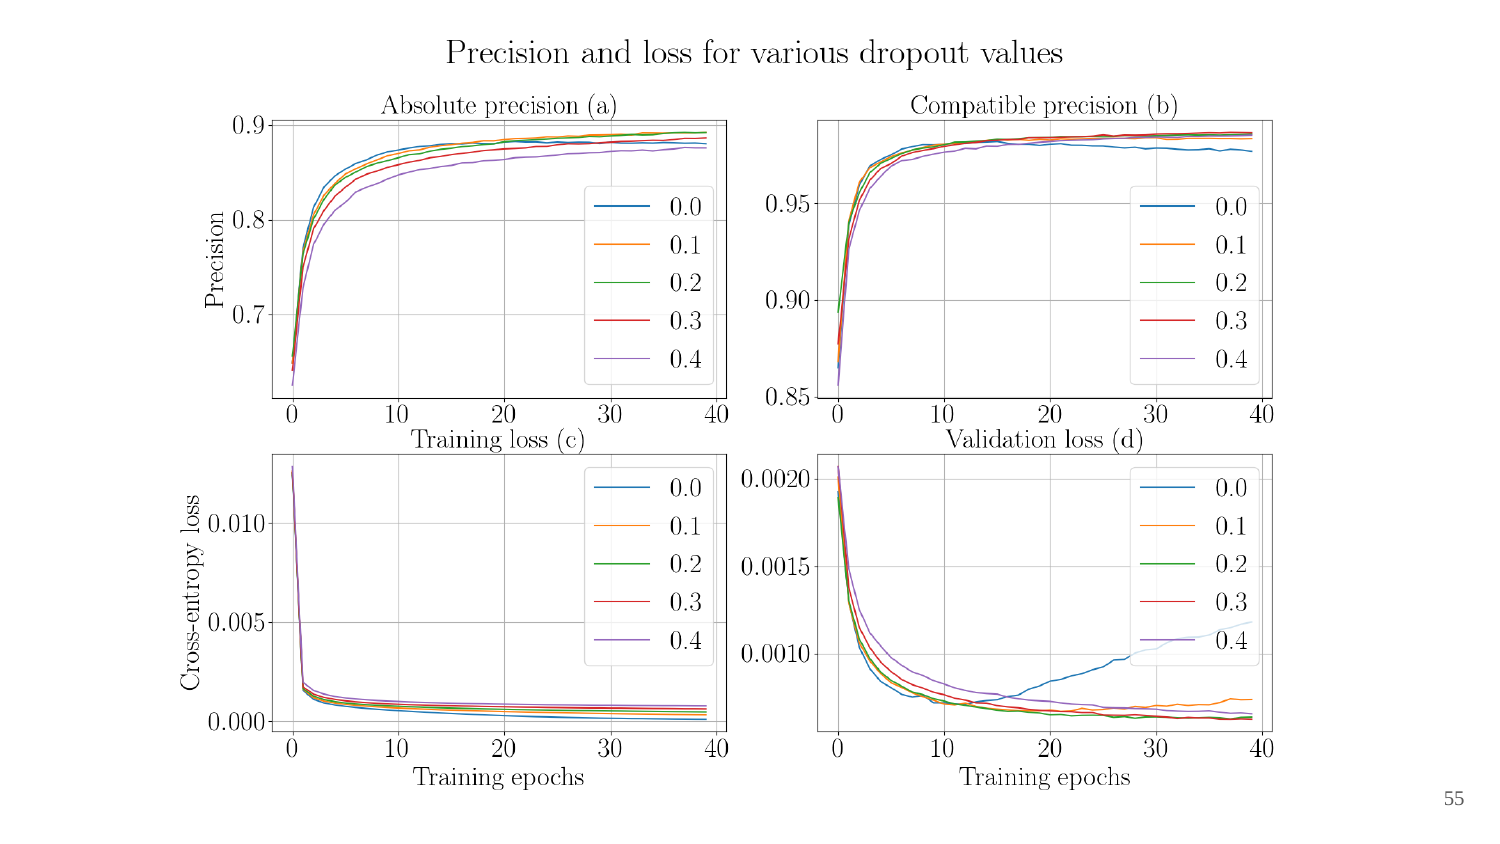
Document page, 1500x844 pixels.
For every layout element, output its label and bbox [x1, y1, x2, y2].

picture [110, 24, 1401, 819]
slide_number [1389, 764, 1480, 830]
